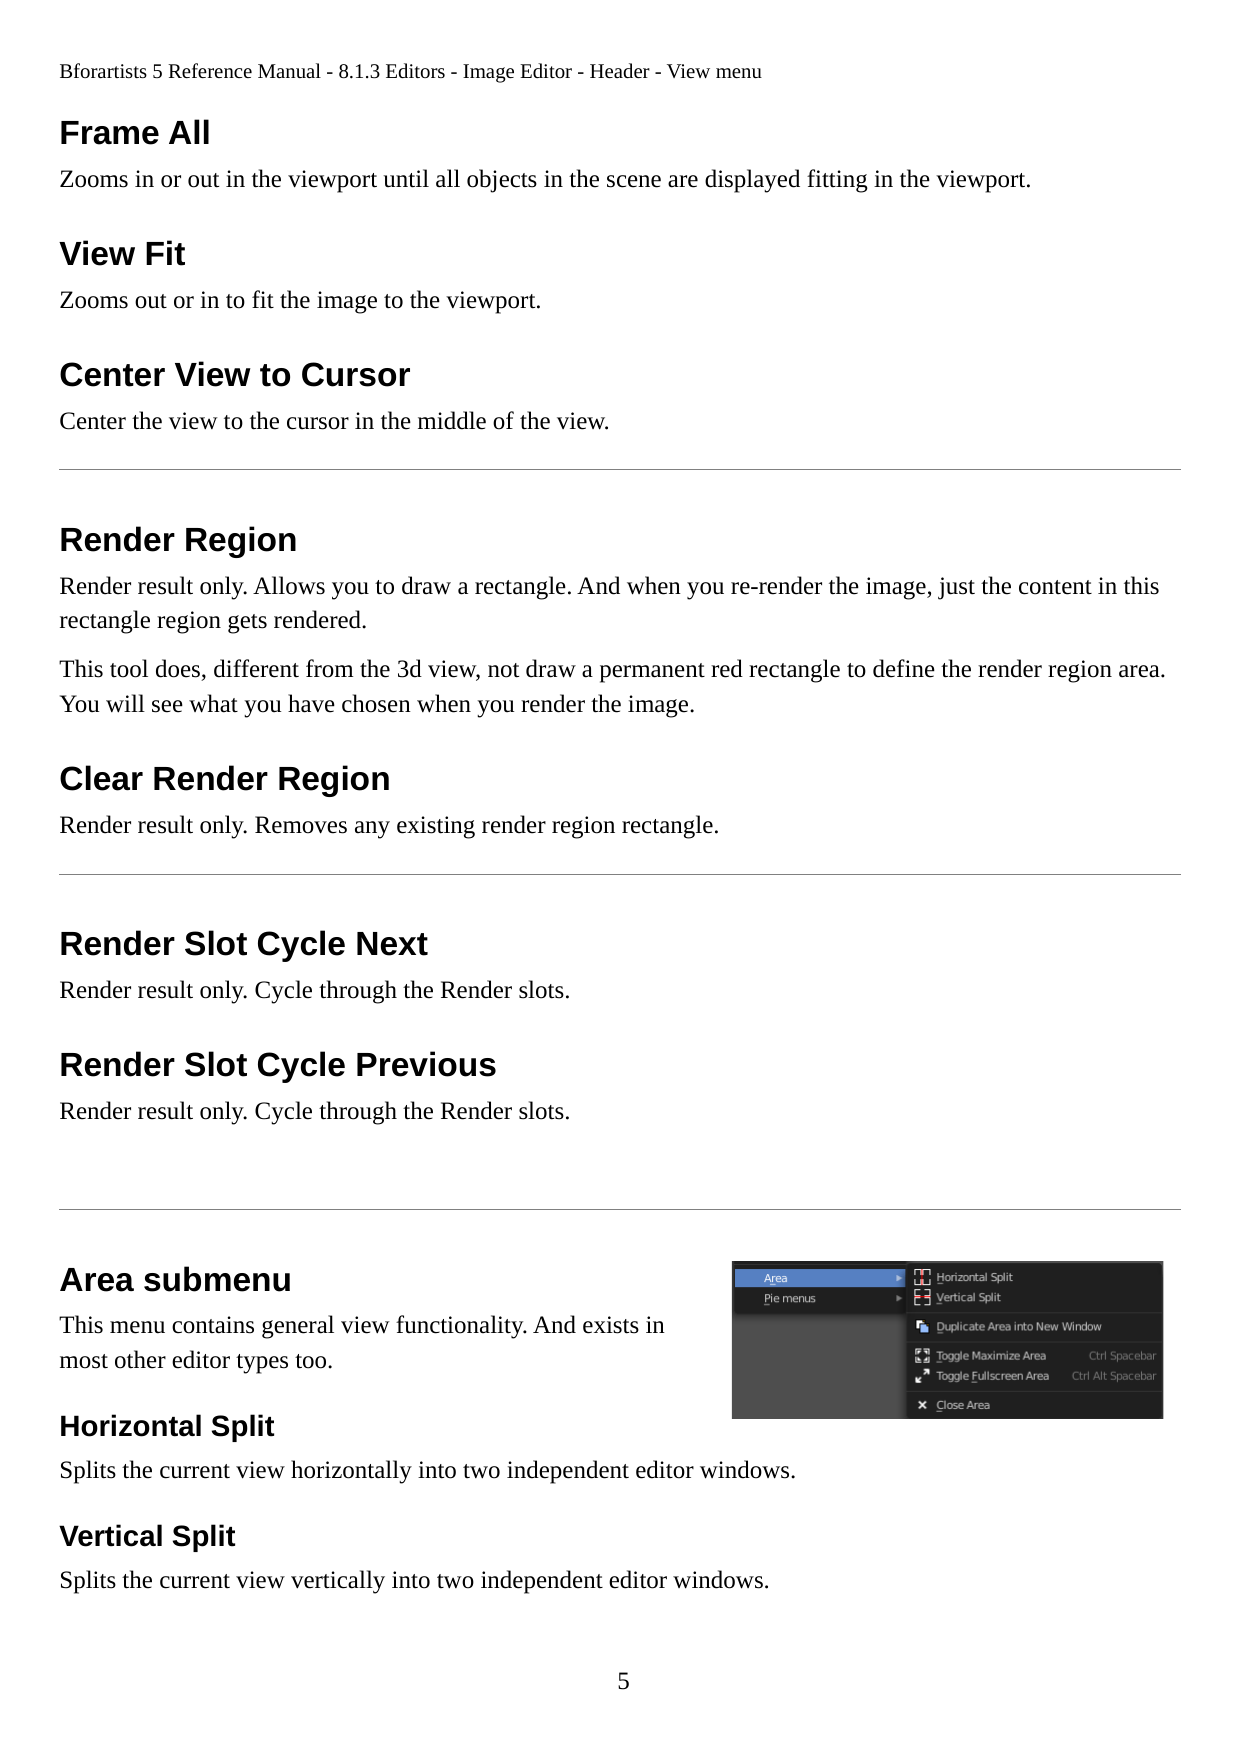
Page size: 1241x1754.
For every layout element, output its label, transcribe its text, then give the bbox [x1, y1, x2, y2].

subtitle Render Slot Cycle Next [59, 924, 1181, 963]
text Render result only. Cycle through the Render slots. [59, 1096, 1181, 1125]
subtitle Area submenu [59, 1259, 1181, 1298]
text Zooms out or in to fit the image to the viewport. [59, 285, 1181, 313]
subtitle Center View to Cursor [59, 355, 1181, 393]
text Render result only. Cycle through the Render slots. [59, 975, 1181, 1004]
subtitle Render Slot Cycle Previous [59, 1045, 1181, 1084]
subtitle Render Region [59, 520, 1181, 558]
subtitle Horizontal Split [59, 1409, 1181, 1442]
text Splits the current view vertically into two independent editor windows. [59, 1565, 1181, 1594]
text This tool does, different from the 3d view, not draw a permanent red rectangle to define the render region area. You will see what you have chosen when you render the image. [59, 654, 1181, 718]
text This menu contains general view functionality. And exists in most other editor types too. [59, 1311, 731, 1374]
subtitle Frame All [59, 113, 1181, 151]
text Splits the current view horizontally into two independent editor windows. [59, 1455, 1181, 1484]
text Render result only. Allows you to draw a rectangle. And when you re-render the image, just the content in this rectangle region gets rendered. [59, 571, 1181, 634]
text Zooms in or out in the viewport until all objects in the scene are displayed fitting in the viewport. [59, 164, 1181, 192]
text Center the view to the cursor in the middle of the view. [59, 406, 1181, 434]
subtitle View Fit [59, 234, 1181, 272]
subtitle Clear Render Region [59, 759, 1181, 798]
text Render result only. Removes any existing render region rectangle. [59, 810, 1181, 839]
picture [731, 1261, 1164, 1419]
subtitle Vertical Split [59, 1519, 1181, 1552]
